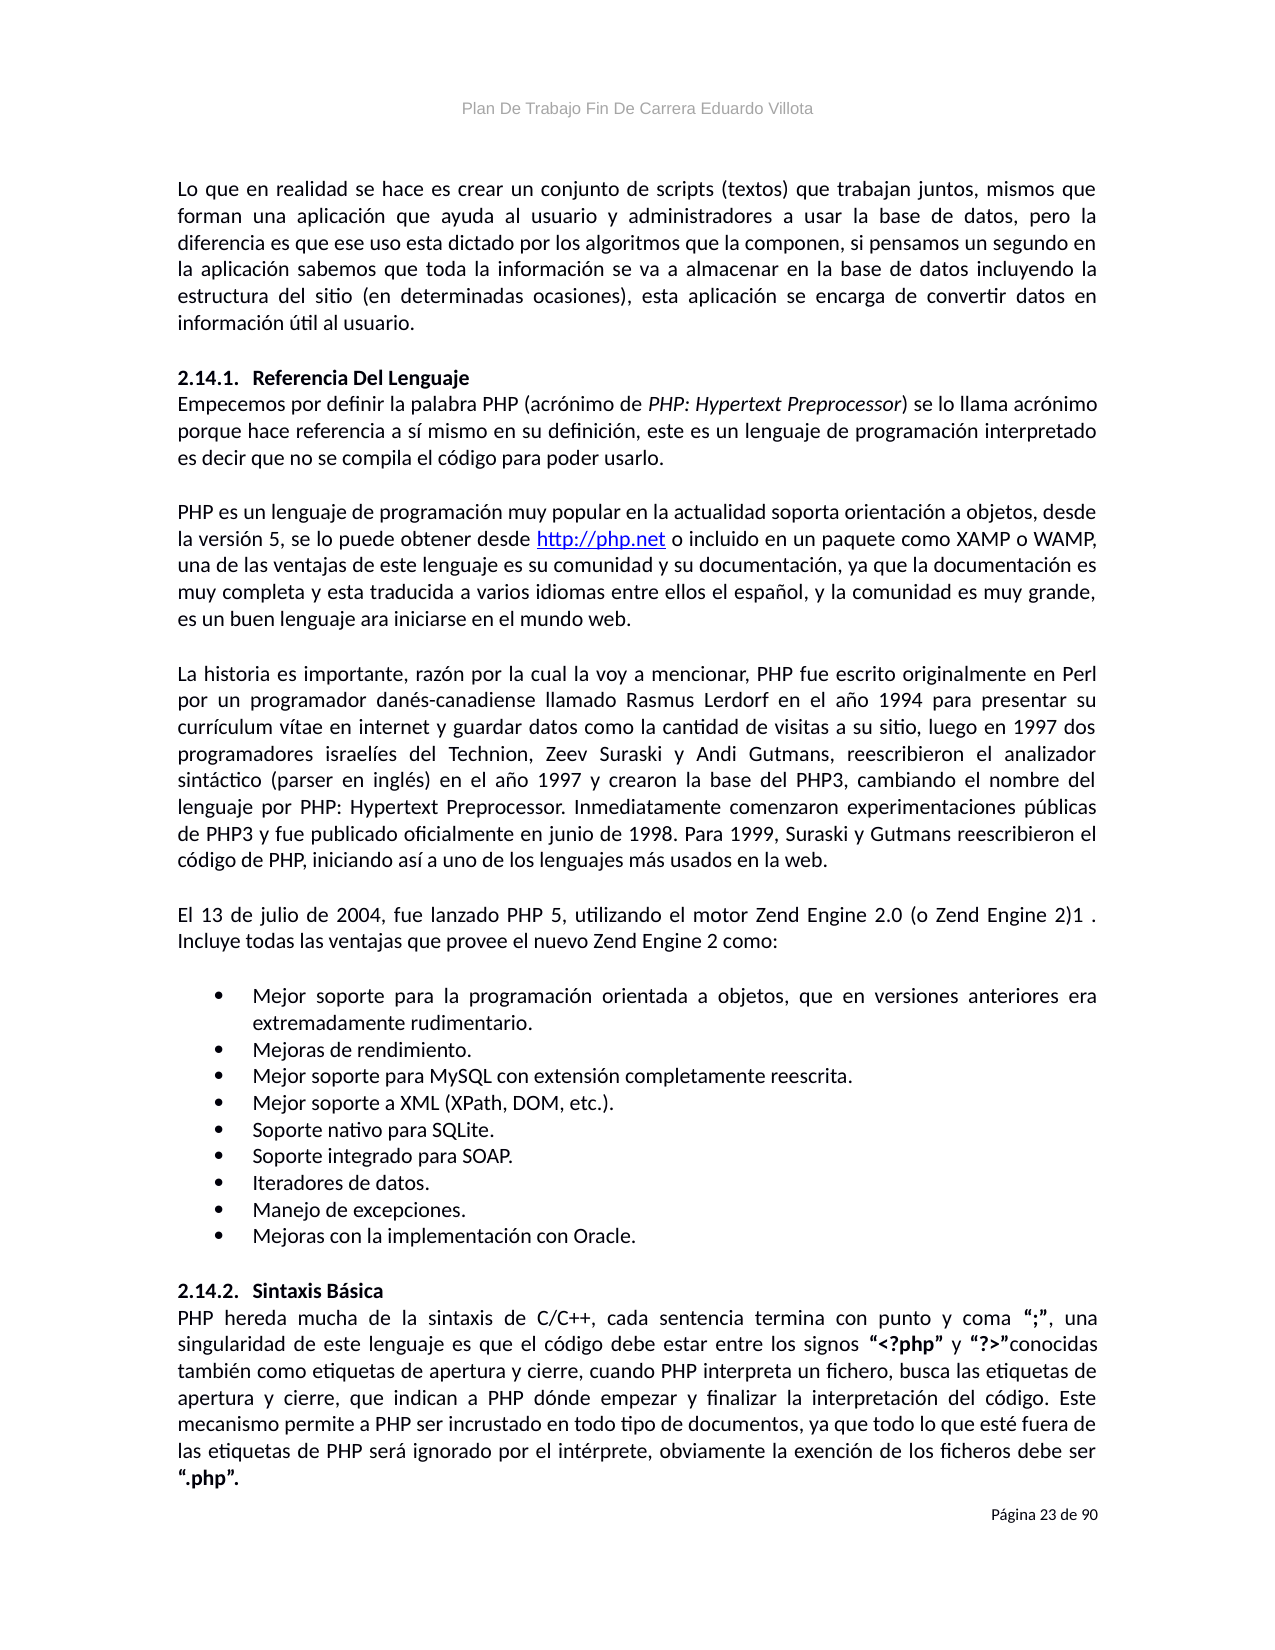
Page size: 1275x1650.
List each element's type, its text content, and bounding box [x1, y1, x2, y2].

text 2.14.1. Referencia Del Lenguaje [177, 364, 1098, 390]
list Mejor soporte para MySQL con extensión completamente reescrita. [215, 1062, 1098, 1089]
list Iteradores de datos. [215, 1169, 1098, 1196]
text La historia es importante, razón por la cual la voy a mencionar, PHP fue escrito originalmente en Perl por un programador danés-canadiense llamado Rasmus Lerdorf en el año 1994 para presentar su currículum vítae en internet y guardar datos como la cantidad de visitas a su sitio, luego en 1997 dos programadores israelíes del Technion, Zeev Suraski y Andi Gutmans, reescribieron el analizador sintáctico (parser en inglés) en el año 1997 y crearon la base del PHP3, cambiando el nombre del lenguaje por PHP: Hypertext Preprocessor. Inmediatamente comenzaron experimentaciones públicas de PHP3 y fue publicado oficialmente en junio de 1998. Para 1999, Suraski y Gutmans reescribieron el código de PHP, iniciando así a uno de los lenguajes más usados en la web. [177, 660, 1098, 873]
text PHP es un lenguaje de programación muy popular en la actualidad soporta orientación a objetos, desde la versión 5, se lo puede obtener desde http://php.net o incluido en un paquete como XAMP o WAMP, una de las ventajas de este lenguaje es su comunidad y su documentación, ya que la documentación es muy completa y esta traducida a varios idiomas entre ellos el español, y la comunidad es muy grande, es un buen lenguaje ara iniciarse en el mundo web. [177, 498, 1098, 632]
list Mejoras de rendimiento. [215, 1036, 1098, 1062]
text El 13 de julio de 2004, fue lanzado PHP 5, utilizando el motor Zend Engine 2.0 (o Zend Engine 2)1 . Incluye todas las ventajas que provee el nuevo Zend Engine 2 como: [177, 901, 1098, 954]
list Soporte integrado para SOAP. [215, 1142, 1098, 1169]
list Mejor soporte a XML (XPath, DOM, etc.). [215, 1089, 1098, 1116]
list Manejo de excepciones. [215, 1196, 1098, 1222]
list Mejor soporte para la programación orientada a objetos, que en versiones anteriores era extremadamente rudimentario. [215, 982, 1098, 1036]
list Soporte nativo para SQLite. [215, 1116, 1098, 1142]
text 2.14.2. Sintaxis Básica [177, 1277, 1098, 1304]
text PHP hereda mucha de la sintaxis de C/C++, cada sentencia termina con punto y coma “;”, una singularidad de este lenguaje es que el código debe estar entre los signos “<?php” y “?>”conocidas también como etiquetas de apertura y cierre, cuando PHP interpreta un fichero, busca las etiquetas de apertura y cierre, que indican a PHP dónde empezar y finalizar la interpretación del código. Este mecanismo permite a PHP ser incrustado en todo tipo de documentos, ya que todo lo que esté fuera de las etiquetas de PHP será ignorado por el intérprete, obviamente la exención de los ficheros debe ser “.php”. [177, 1304, 1098, 1490]
text Lo que en realidad se hace es crear un conjunto de scripts (textos) que trabajan juntos, mismos que forman una aplicación que ayuda al usuario y administradores a usar la base de datos, pero la diferencia es que ese uso esta dictado por los algoritmos que la componen, si pensamos un segundo en la aplicación sabemos que toda la información se va a almacenar en la base de datos incluyendo la estructura del sitio (en determinadas ocasiones), esta aplicación se encarga de convertir datos en información útil al usuario. [177, 176, 1098, 336]
list Mejoras con la implementación con Oracle. [215, 1222, 1098, 1249]
text Empecemos por definir la palabra PHP (acrónimo de PHP: Hypertext Preprocessor) se lo llama acrónimo porque hace referencia a sí mismo en su definición, este es un lenguaje de programación interpretado es decir que no se compila el código para poder usarlo. [177, 390, 1098, 470]
